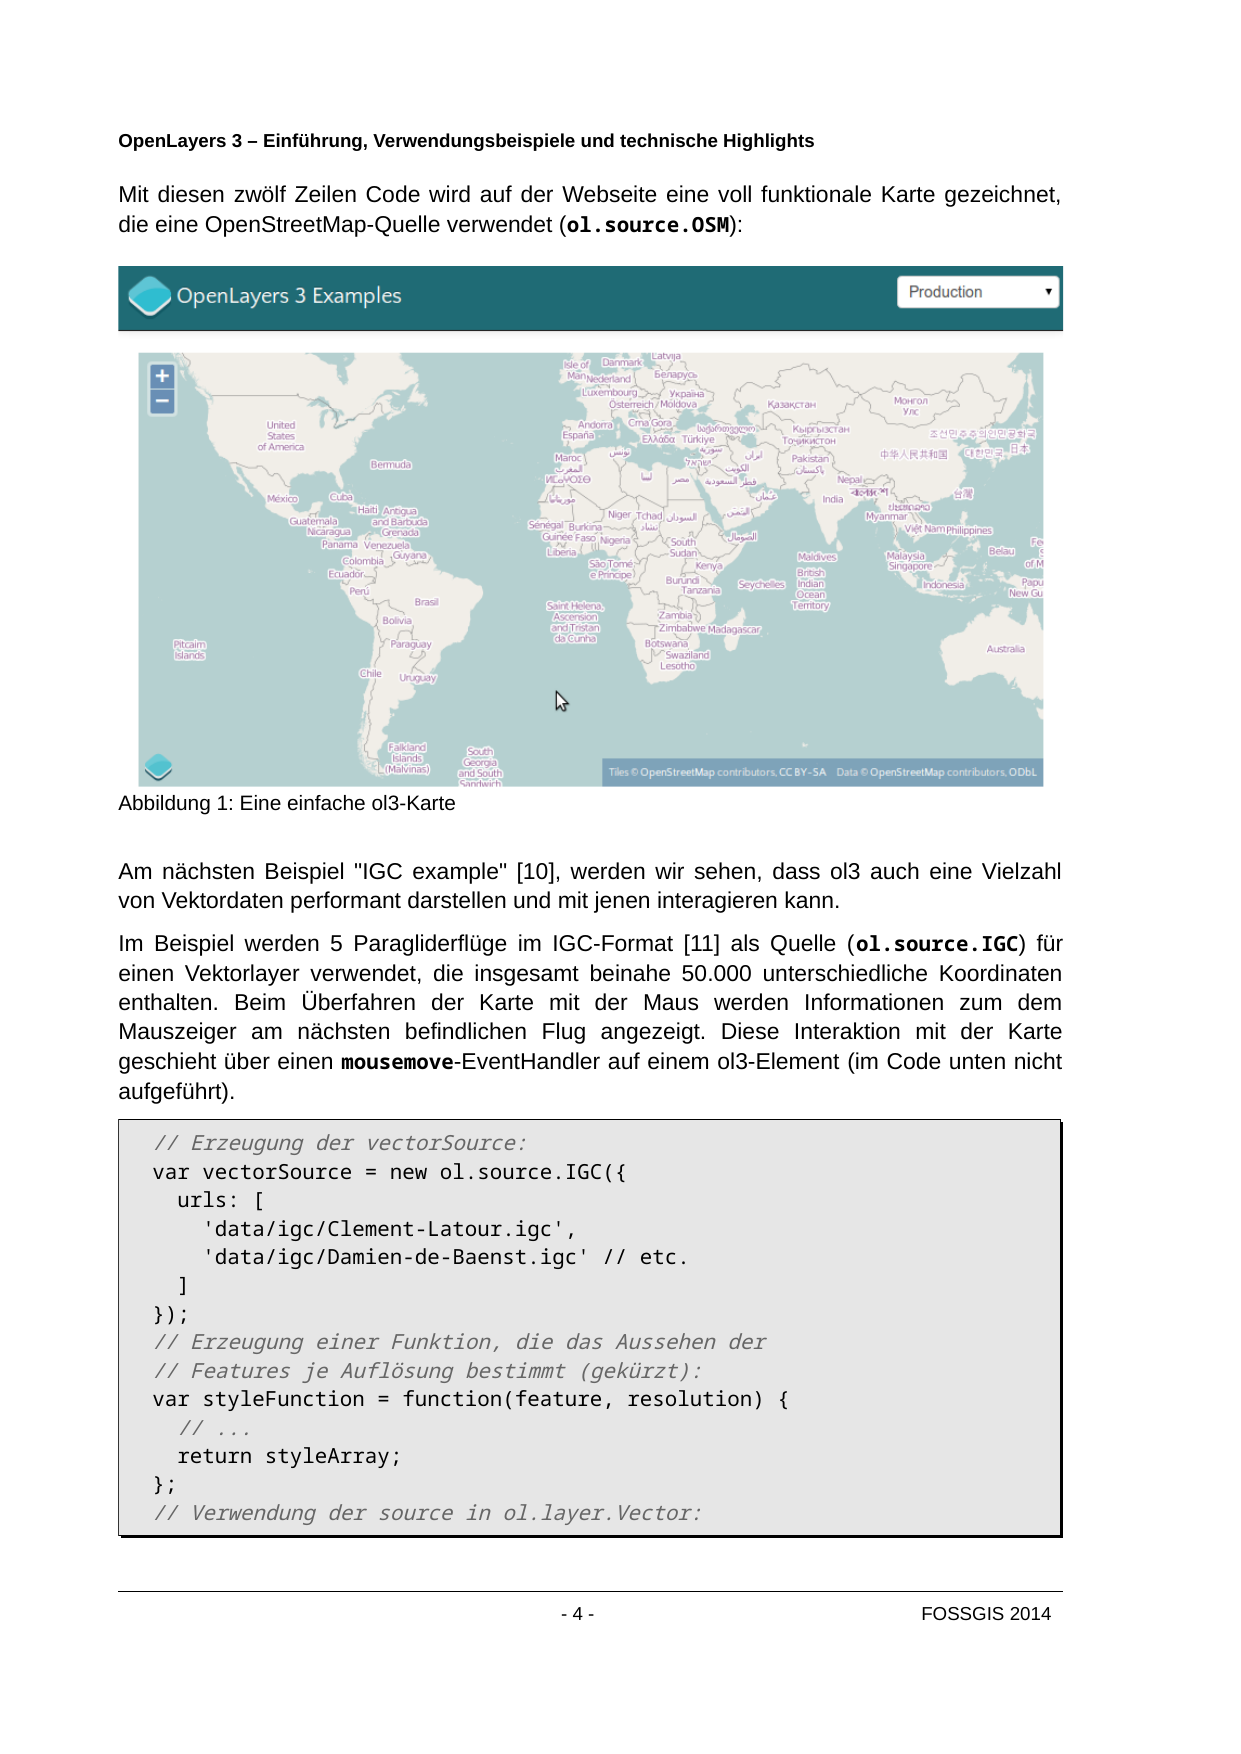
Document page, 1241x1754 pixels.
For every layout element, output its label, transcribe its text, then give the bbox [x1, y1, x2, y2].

text // Erzeugung der vectorSource: [119, 1120, 1060, 1148]
text // Erzeugung einer Funktion, die das Aussehen der [119, 1318, 1060, 1347]
text Im Beispiel werden 5 Paragliderflüge im IGC-Format [11] als Quelle (ol.source.IGC) für einen Vektorlayer verwendet, die insgesamt beinahe 50.000 unterschiedliche Koordinaten enthalten. Beim Überfahren der Karte mit der Maus werden Informationen zum dem Mauszeiger am nächsten befindlichen Flug angezeigt. Diese Interaktion mit der Karte geschieht über einen mousemove-EventHandler auf einem ol3-Element (im Code unten nicht aufgeführt). [118, 929, 1063, 1104]
text Abbildung 1: Eine einfache ol3-Karte [118, 791, 1063, 814]
text // Features je Auflösung bestimmt (gekürzt): [119, 1347, 1060, 1375]
text // Verwendung der source in ol.layer.Vector: [119, 1489, 1060, 1535]
text Am nächsten Beispiel "IGC example" [10], werden wir sehen, dass ol3 auch eine Vielzahl von Vektordaten performant darstellen und mit jenen interagieren kann. [118, 858, 1063, 914]
text ] [119, 1262, 1060, 1290]
text Mit diesen zwölf Zeilen Code wird auf der Webseite eine voll funktionale Karte gezeichnet, die eine OpenStreetMap-Quelle verwendet (ol.source.OSM): [118, 181, 1063, 238]
text 'data/igc/Clement-Latour.igc', [119, 1205, 1060, 1233]
text return styleArray; [119, 1432, 1060, 1461]
text // ... [119, 1404, 1060, 1432]
text var styleFunction = function(feature, resolution) { [119, 1375, 1060, 1404]
text var vectorSource = new ol.source.IGC({ [119, 1148, 1060, 1176]
picture [118, 266, 1064, 791]
text }; [119, 1461, 1060, 1489]
text urls: [ [119, 1176, 1060, 1205]
text 'data/igc/Damien-de-Baenst.igc' // etc. [119, 1233, 1060, 1262]
text }); [119, 1290, 1060, 1318]
